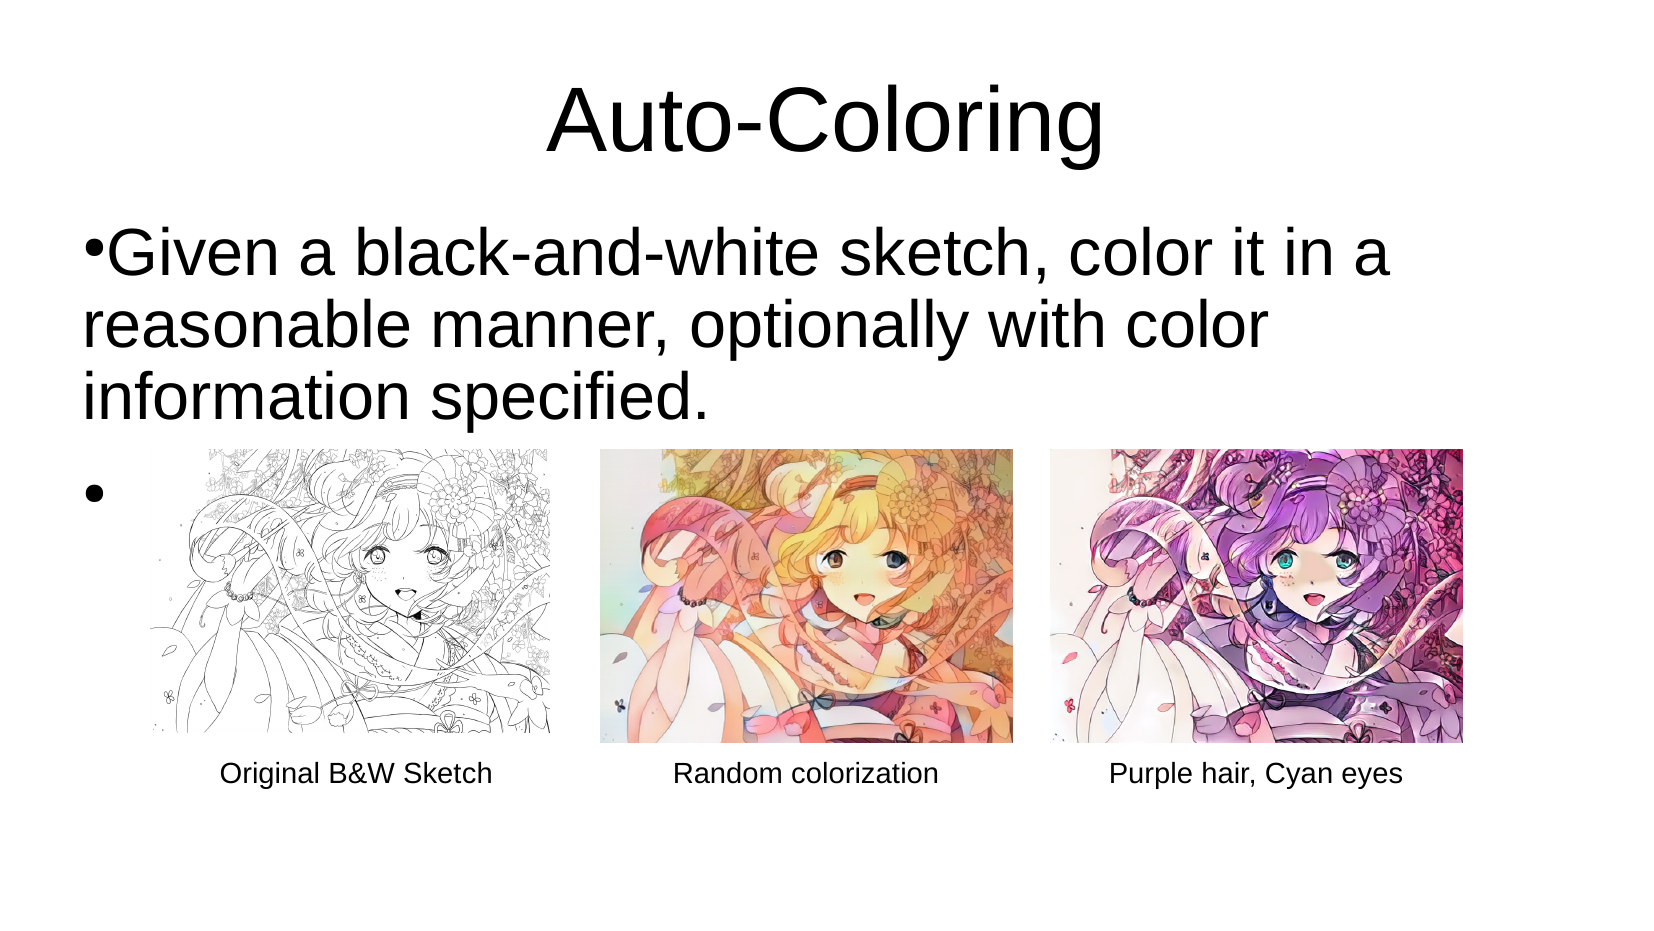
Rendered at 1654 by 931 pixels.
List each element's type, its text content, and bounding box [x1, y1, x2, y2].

picture [150, 450, 550, 733]
title Auto-Coloring [82, 37, 1571, 193]
text_box Original B&W Sketch [187, 750, 526, 798]
text_box Random colorization [637, 750, 976, 798]
text_box Purple hair, Cyan eyes [1087, 750, 1426, 798]
picture [1050, 450, 1463, 743]
list Given a black-and-white sketch, color it in a reasonable manner, optionally with color information specified. [82, 217, 1571, 451]
picture [600, 450, 1013, 743]
